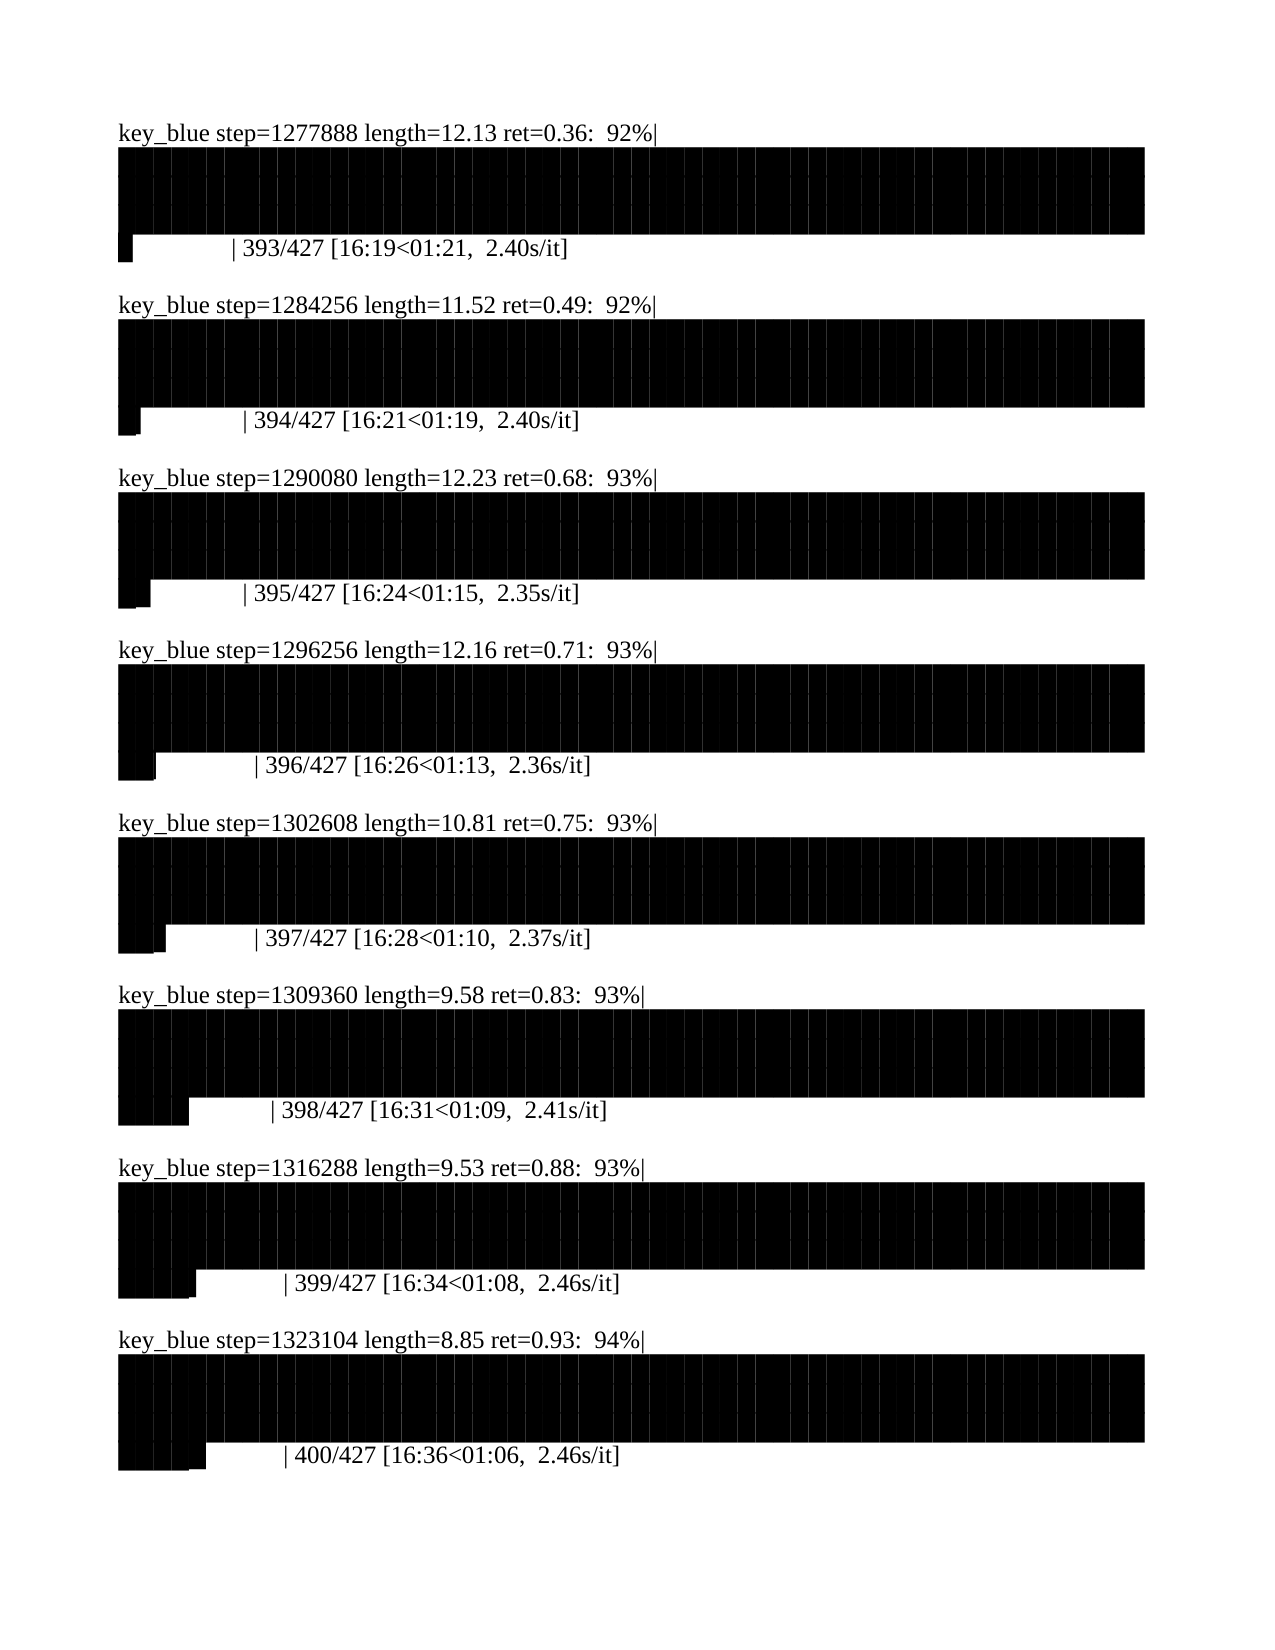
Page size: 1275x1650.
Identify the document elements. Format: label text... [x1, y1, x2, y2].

text key_blue step=1277888 length=12.13 ret=0.36: 92%|██████████████████████████████████████████████████████████████████████████████████████████████████████████████████████████████████████████████████████████████████████████████▊ | 393/427 [16:19<01:21, 2.40s/it] [118, 118, 1157, 262]
text key_blue step=1316288 length=9.53 ret=0.88: 93%|██████████████████████████████████████████████████████████████████████████████████████████████████████████████████████████████████████████████████████████████████████████████████▍ | 399/427 [16:34<01:08, 2.46s/it] [118, 1153, 1157, 1297]
text key_blue step=1296256 length=12.16 ret=0.71: 93%|████████████████████████████████████████████████████████████████████████████████████████████████████████████████████████████████████████████████████████████████████████████████▏ | 396/427 [16:26<01:13, 2.36s/it] [118, 636, 1157, 779]
text key_blue step=1302608 length=10.81 ret=0.75: 93%|████████████████████████████████████████████████████████████████████████████████████████████████████████████████████████████████████████████████████████████████████████████████▋ | 397/427 [16:28<01:10, 2.37s/it] [118, 808, 1157, 952]
text key_blue step=1284256 length=11.52 ret=0.49: 92%|███████████████████████████████████████████████████████████████████████████████████████████████████████████████████████████████████████████████████████████████████████████████▎ | 394/427 [16:21<01:19, 2.40s/it] [118, 291, 1157, 434]
text key_blue step=1290080 length=12.23 ret=0.68: 93%|███████████████████████████████████████████████████████████████████████████████████████████████████████████████████████████████████████████████████████████████████████████████▊ | 395/427 [16:24<01:15, 2.35s/it] [118, 463, 1157, 607]
text key_blue step=1309360 length=9.58 ret=0.83: 93%|██████████████████████████████████████████████████████████████████████████████████████████████████████████████████████████████████████████████████████████████████████████████████ | 398/427 [16:31<01:09, 2.41s/it] [118, 981, 1157, 1124]
text key_blue step=1323104 length=8.85 ret=0.93: 94%|██████████████████████████████████████████████████████████████████████████████████████████████████████████████████████████████████████████████████████████████████████████████████▉ | 400/427 [16:36<01:06, 2.46s/it] [118, 1326, 1157, 1469]
